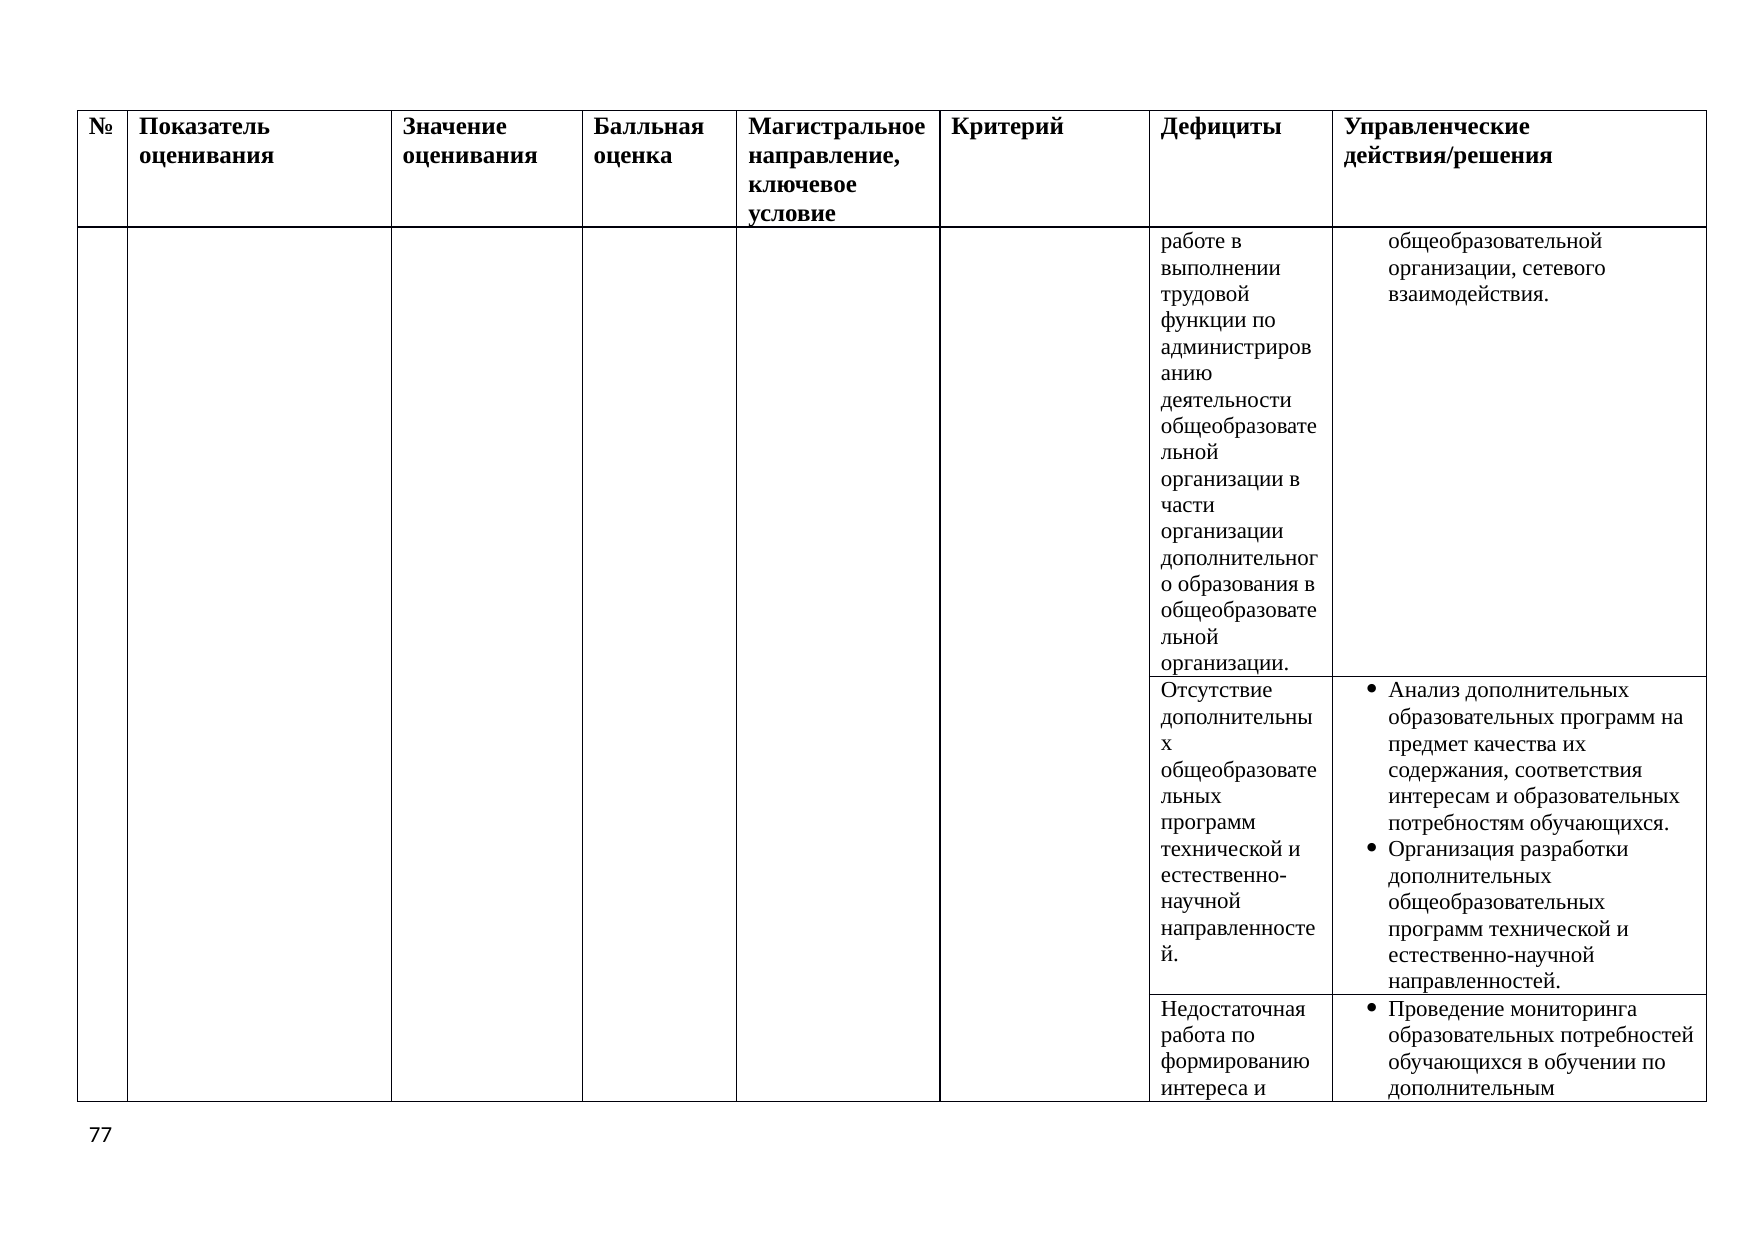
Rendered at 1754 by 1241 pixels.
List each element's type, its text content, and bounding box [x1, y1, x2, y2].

table_cell [737, 228, 939, 1101]
table_cell Отсутствие дополнительных общеобразовательных программ технической и естественно-научной направленностей. [1150, 677, 1332, 994]
table_cell [941, 228, 1149, 1101]
table_cell [392, 228, 582, 1101]
table_cell [78, 228, 127, 1101]
table_cell общеобразовательной организации, сетевого взаимодействия. [1333, 228, 1706, 676]
table_cell работе в выполнении трудовой функции по администрированию деятельности общеобразовательной организации в части организации дополнительного образования в общеобразовательной организации. [1150, 228, 1332, 676]
table_cell Проведение мониторинга образовательных потребностей обучающихся в обучении по дополнительным [1333, 995, 1706, 1101]
table_header Управленческие действия/решения [1333, 111, 1706, 226]
table_cell [128, 228, 391, 1101]
table_header Магистральное направление, ключевое условие [737, 111, 939, 226]
table_header Дефициты [1150, 111, 1332, 226]
table_header Критерий [941, 111, 1149, 226]
table_header № [78, 111, 127, 226]
table_cell Анализ дополнительных образовательных программ на предмет качества их содержания, соответствия интересам и образовательных потребностям обучающихся. Организация разработки дополнительных общеобразовательных программ технической и естественно-научной направленностей. [1333, 677, 1706, 994]
table_header Значение оценивания [392, 111, 582, 226]
table_cell [583, 228, 736, 1101]
table_cell Недостаточная работа по формированию интереса и [1150, 995, 1332, 1101]
table_header Показатель оценивания [128, 111, 391, 226]
table_header Балльная оценка [583, 111, 736, 226]
